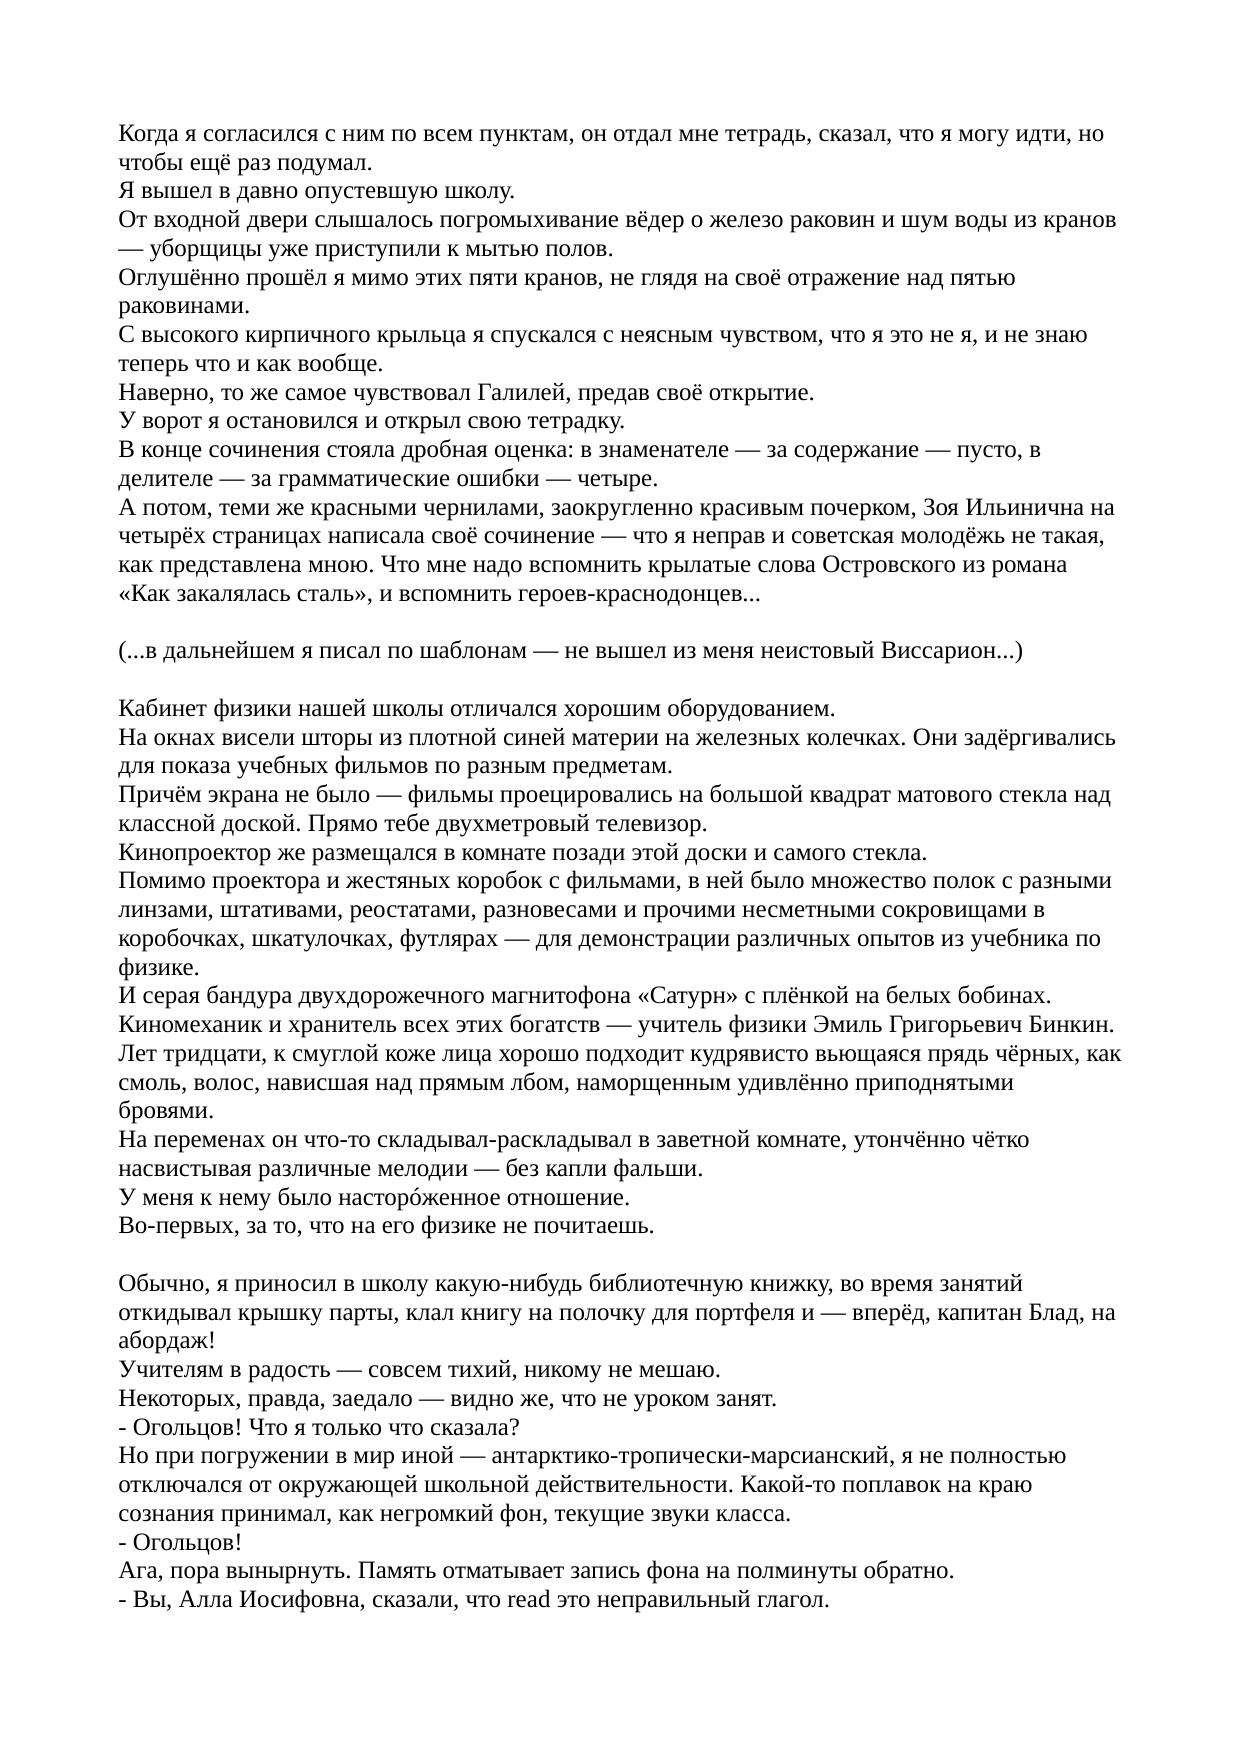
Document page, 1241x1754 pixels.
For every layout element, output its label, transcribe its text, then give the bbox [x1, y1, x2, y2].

text В конце сочинения стояла дробная оценка: в знаменателе — за содержание — пусто, в делителе — за грамматические ошибки — четыре. [118, 434, 1122, 492]
text На переменах он что-то складывал-раскладывал в заветной комнате, утончённо чётко насвистывая различные мелодии — без капли фальши. [118, 1124, 1122, 1182]
text От входной двери слышалось погромыхивание вёдер о железо раковин и шум воды из кранов — уборщицы уже приступили к мытью полов. [118, 204, 1122, 262]
text А потом, теми же красными чернилами, заокругленно красивым почерком, Зоя Ильинична на четырёх страницах написала своё сочинение — что я неправ и советская молодёжь не такая, как представлена мною. Что мне надо вспомнить крылатые слова Островского из романа «Как закалялась сталь», и вспомнить героев-краснодонцев... [118, 492, 1122, 607]
text Кинопроектор же размещался в комнате позади этой доски и самого стекла. [118, 837, 1122, 866]
text Когда я согласился с ним по всем пунктам, он отдал мне тетрадь, сказал, что я могу идти, но чтобы ещё раз подумал. [118, 118, 1122, 176]
text Я вышел в давно опустевшую школу. [118, 176, 1122, 204]
text (...в дальнейшем я писал по шаблонам — не вышел из меня неистовый Виссарион...) [118, 636, 1122, 664]
text Причём экрана не было — фильмы проецировались на большой квадрат матового стекла над классной доской. Прямо тебе двухметровый телевизор. [118, 779, 1122, 837]
text Во-первых, за то, что на его физике не почитаешь. [118, 1211, 1122, 1239]
text - Вы, Алла Иосифовна, сказали, что read это неправильный глагол. [118, 1584, 1122, 1613]
text Но при погружении в мир иной — антарктико-тропически-марсианский, я не полностью отключался от окружающей школьной действительности. Какой-то поплавок на краю сознания принимал, как негромкий фон, текущие звуки класса. [118, 1441, 1122, 1527]
text С высокого кирпичного крыльца я спускался с неясным чувством, что я это не я, и не знаю теперь что и как вообще. [118, 319, 1122, 377]
text Лет тридцати, к смуглой коже лица хорошо подходит кудрявисто вьющаяся прядь чёрных, как смоль, волос, нависшая над прямым лбом, наморщенным удивлённо приподнятыми бровями. [118, 1038, 1122, 1124]
text Кабинет физики нашей школы отличался хорошим оборудованием. [118, 693, 1122, 722]
text Помимо проектора и жестяных коробок с фильмами, в ней было множество полок с разными линзами, штативами, реостатами, разновесами и прочими несметными сокровищами в коробочках, шкатулочках, футлярах — для демонстрации различных опытов из учебника по физике. [118, 866, 1122, 981]
text Обычно, я приносил в школу какую-нибудь библиотечную книжку, во время занятий откидывал крышку парты, клал книгу на полочку для портфеля и — вперёд, капитан Блад, на абордаж! [118, 1268, 1122, 1354]
text У меня к нему было насторóженное отношение. [118, 1182, 1122, 1211]
text Оглушённо прошёл я мимо этих пяти кранов, не глядя на своё отражение над пятью раковинами. [118, 262, 1122, 319]
text Ага, пора вынырнуть. Память отматывает запись фона на полминуты обратно. [118, 1556, 1122, 1584]
text У ворот я остановился и открыл свою тетрадку. [118, 406, 1122, 434]
text На окнах висели шторы из плотной синей материи на железных колечках. Они задёргивались для показа учебных фильмов по разным предметам. [118, 722, 1122, 779]
text Наверно, то же самое чувствовал Галилей, предав своё открытие. [118, 377, 1122, 406]
text - Огольцов! Что я только что сказала? [118, 1412, 1122, 1441]
text Киномеханик и хранитель всех этих богатств — учитель физики Эмиль Григорьевич Бинкин. [118, 1009, 1122, 1038]
text И серая бандура двухдорожечного магнитофона «Сатурн» с плёнкой на белых бобинах. [118, 981, 1122, 1009]
text Некоторых, правда, заедало — видно же, что не уроком занят. [118, 1383, 1122, 1412]
text - Огольцов! [118, 1527, 1122, 1556]
text Учителям в радость — совсем тихий, никому не мешаю. [118, 1354, 1122, 1383]
